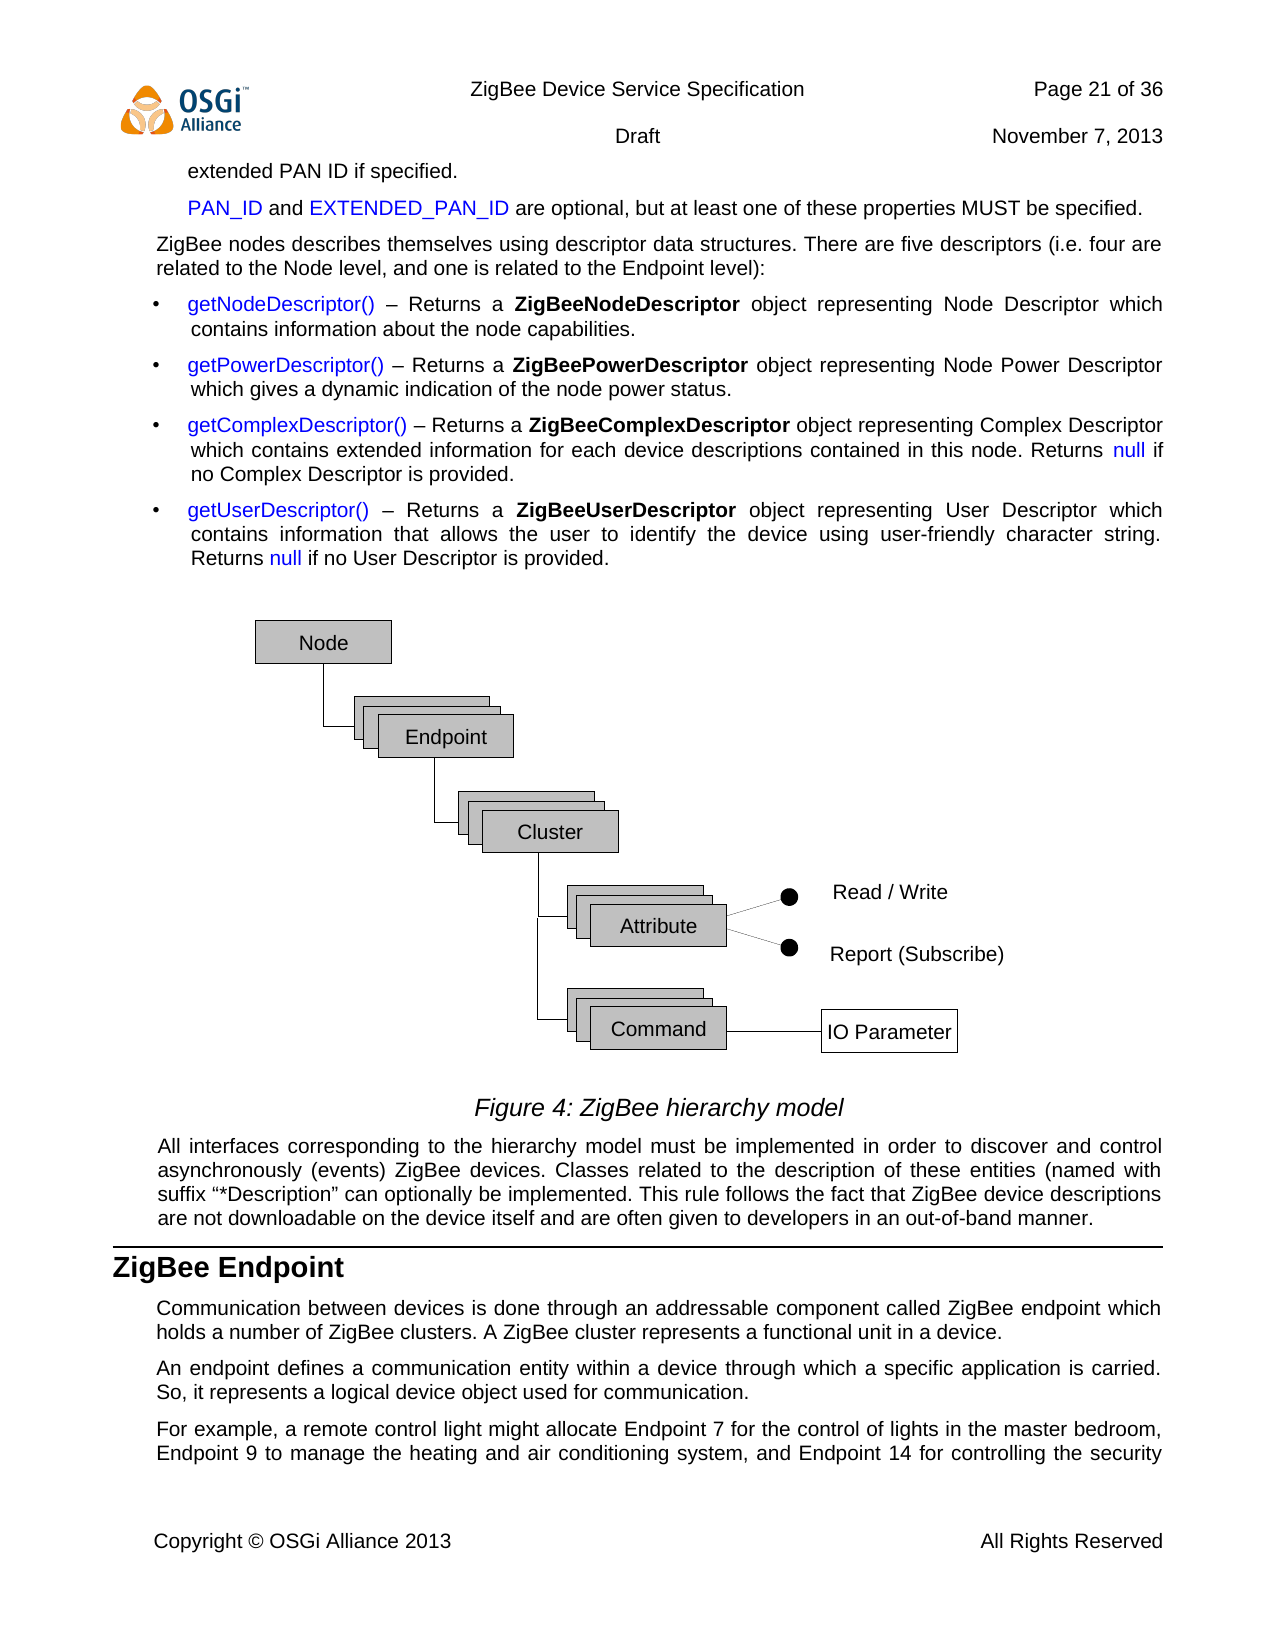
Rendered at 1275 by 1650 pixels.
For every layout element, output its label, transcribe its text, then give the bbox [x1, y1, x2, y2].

list extended PAN ID if specified. [150, 159, 1163, 183]
list getUserDescriptor() – Returns a ZigBeeUserDescriptor object representing User Descriptor which contains information that allows the user to identify the device using user-friendly character string. Returns null if no User Descriptor is provided. [152, 498, 1163, 570]
text An endpoint defines a communication entity within a device through which a specific application is carried. So, it represents a logical device object used for communication. [156, 1356, 1163, 1404]
list Figure 4: ZigBee hierarchy model [157, 1093, 1163, 1121]
text Communication between devices is done through an addressable component called ZigBee endpoint which holds a number of ZigBee clusters. A ZigBee cluster represents a functional unit in a device. [156, 1296, 1163, 1343]
picture [113, 78, 257, 142]
list PAN_ID and EXTENDED_PAN_ID are optional, but at least one of these properties MUST be specified. [150, 195, 1163, 219]
list getNodeDescriptor() – Returns a ZigBeeNodeDescriptor object representing Node Descriptor which contains information about the node capabilities. [152, 292, 1163, 340]
text All interfaces corresponding to the hierarchy model must be implemented in order to discover and control asynchronously (events) ZigBee devices. Classes related to the description of these entities (named with suffix “*Description” can optionally be implemented. This rule follows the fact that ZigBee device descriptions are not downloadable on the device itself and are often given to developers in an out-of-band manner. [157, 1134, 1163, 1230]
text For example, a remote control light might allocate Endpoint 7 for the control of lights in the master bedroom, Endpoint 9 to manage the heating and air conditioning system, and Endpoint 14 for controlling the security [156, 1416, 1163, 1464]
list getComplexDescriptor() – Returns a ZigBeeComplexDescriptor object representing Complex Descriptor which contains extended information for each device descriptions contained in this node. Returns null if no Complex Descriptor is provided. [152, 413, 1163, 485]
subtitle ZigBee Endpoint [112, 1247, 1163, 1283]
list getPowerDescriptor() – Returns a ZigBeePowerDescriptor object representing Node Power Descriptor which gives a dynamic indication of the node power status. [152, 353, 1163, 401]
text ZigBee nodes describes themselves using descriptor data structures. There are five descriptors (i.e. four are related to the Node level, and one is related to the Endpoint level): [156, 232, 1163, 280]
